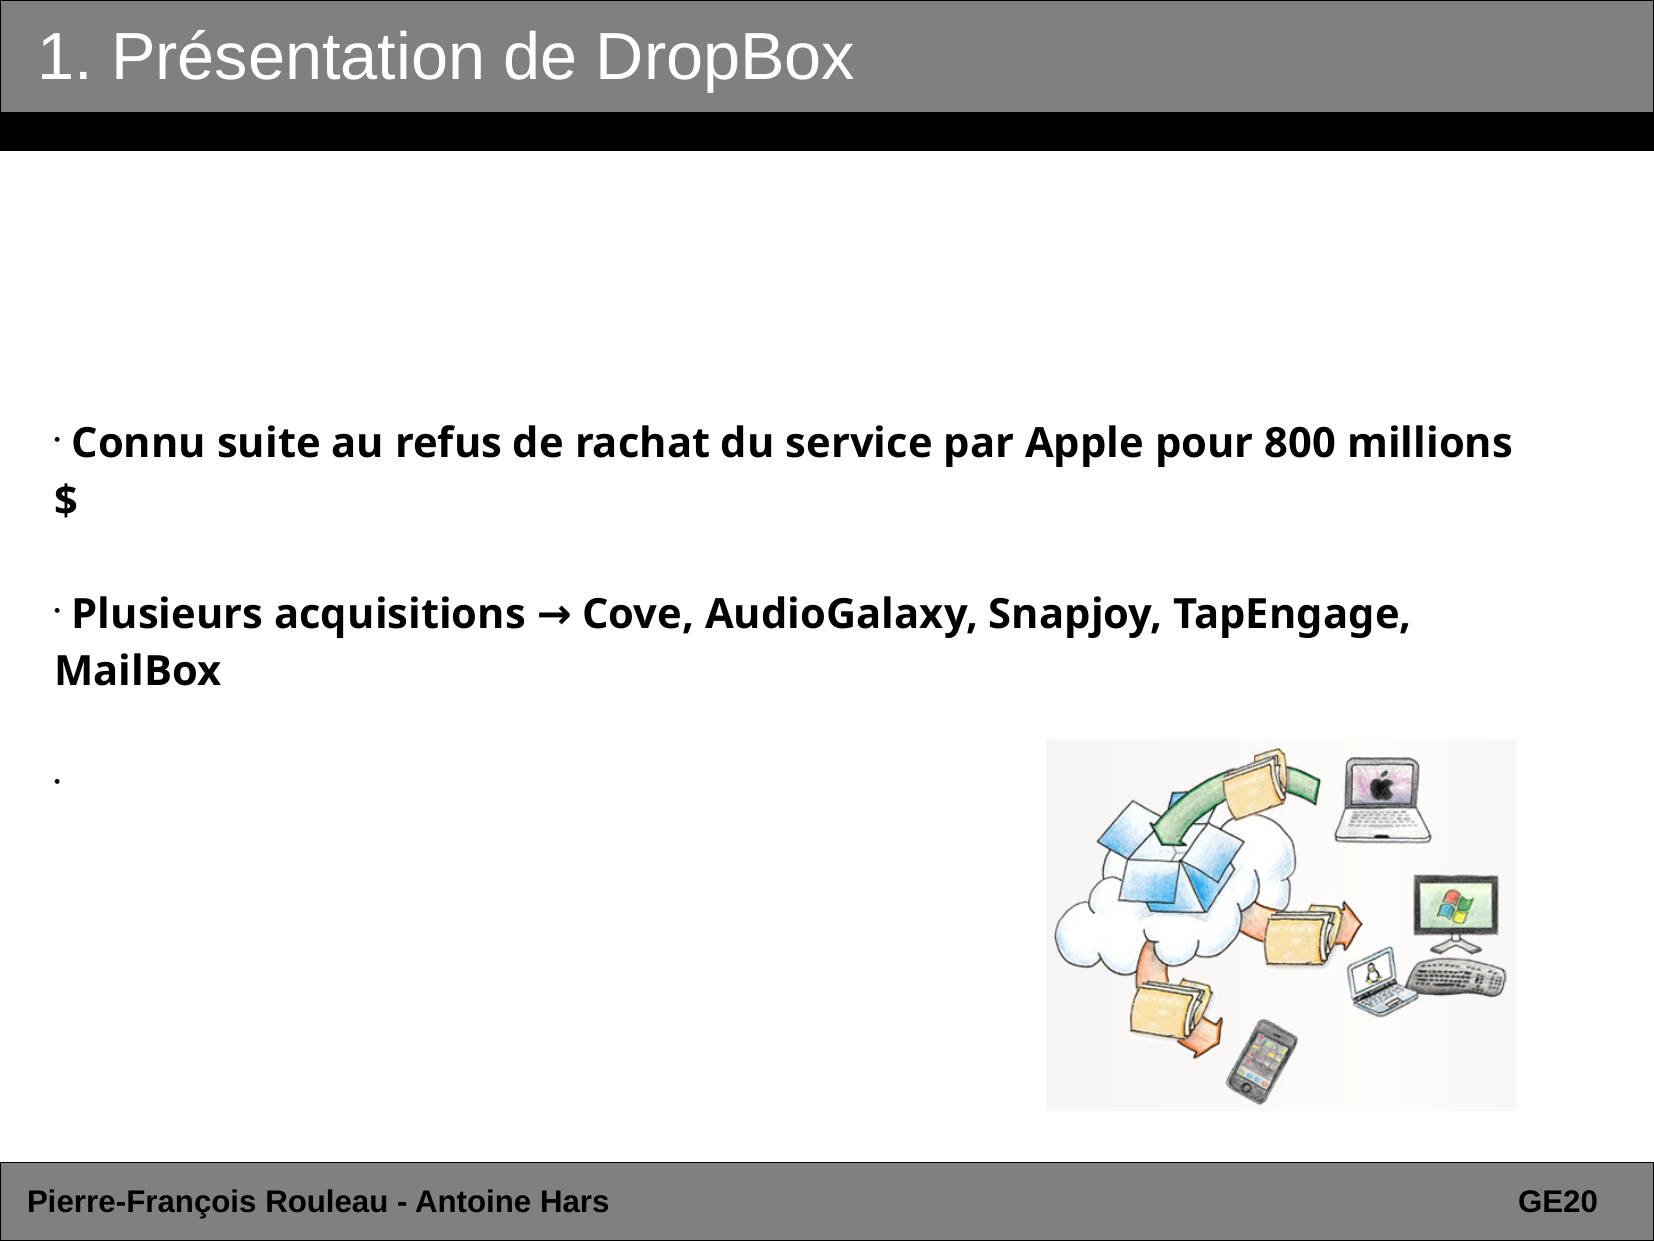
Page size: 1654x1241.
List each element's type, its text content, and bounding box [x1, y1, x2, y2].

title 1. Présentation de DropBox [37, 0, 1526, 113]
text_box Pierre-François Rouleau - Antoine Hars [0, 1162, 638, 1241]
text_box [638, 1162, 1462, 1241]
text_box GE20 [1462, 1162, 1654, 1241]
text_box [0, 0, 1654, 151]
subtitle Connu suite au refus de rachat du service par Apple pour 800 millions $ Plusieurs acquisitions → Cove, AudioGalaxy, Snapjoy, TapEngage, MailBox [54, 203, 1543, 1022]
picture [937, 739, 1619, 1111]
